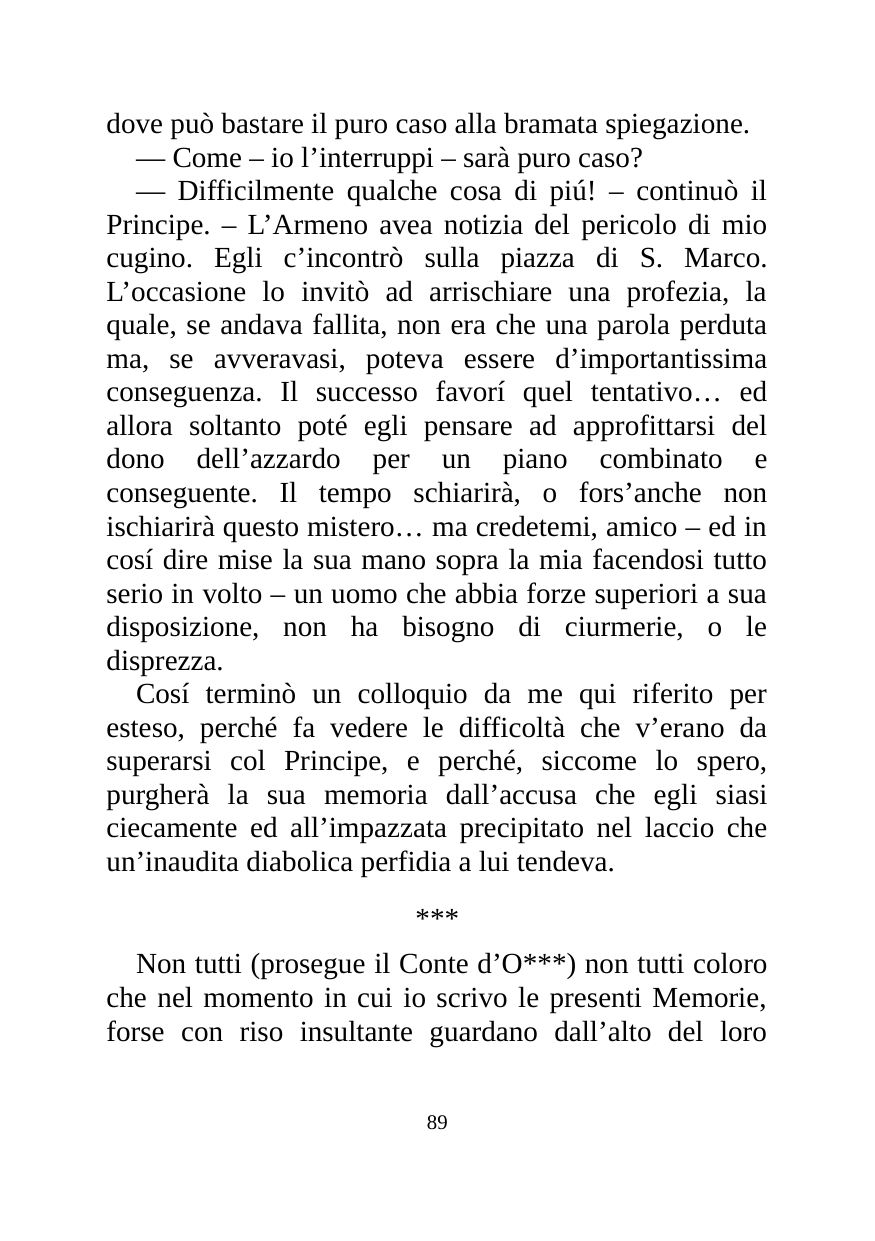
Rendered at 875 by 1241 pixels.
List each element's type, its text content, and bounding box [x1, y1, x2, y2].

text Cosí terminò un colloquio da me qui riferito per esteso, perché fa vedere le difficoltà che v’erano da superarsi col Principe, e perché, siccome lo spero, purgherà la sua memoria dall’accusa che egli siasi ciecamente ed all’impazzata precipitato nel laccio che un’inaudita diabolica perfidia a lui tendeva. [106, 676, 768, 878]
text Non tutti (prosegue il Conte d’O***) non tutti coloro che nel momento in cui io scrivo le presenti Memorie, forse con riso insultante guardano dall’alto del loro [106, 947, 768, 1047]
text — Come – io l’interruppi – sarà puro caso? [106, 140, 768, 173]
text dove può bastare il puro caso alla bramata spiegazione. [106, 106, 768, 140]
text *** [106, 901, 768, 935]
text — Difficilmente qualche cosa di piú! – continuò il Principe. – L’Armeno avea notizia del pericolo di mio cugino. Egli c’incontrò sulla piazza di S. Marco. L’occasione lo invitò ad arrischiare una profezia, la quale, se andava fallita, non era che una parola perduta ma, se avveravasi, poteva essere d’importantissima conseguenza. Il successo favorí quel tentativo… ed allora soltanto poté egli pensare ad approfittarsi del dono dell’azzardo per un piano combinato e conseguente. Il tempo schiarirà, o fors’anche non ischiarirà questo mistero… ma credetemi, amico – ed in cosí dire mise la sua mano sopra la mia facendosi tutto serio in volto – un uomo che abbia forze superiori a sua disposizione, non ha bisogno di ciurmerie, o le disprezza. [106, 173, 768, 676]
